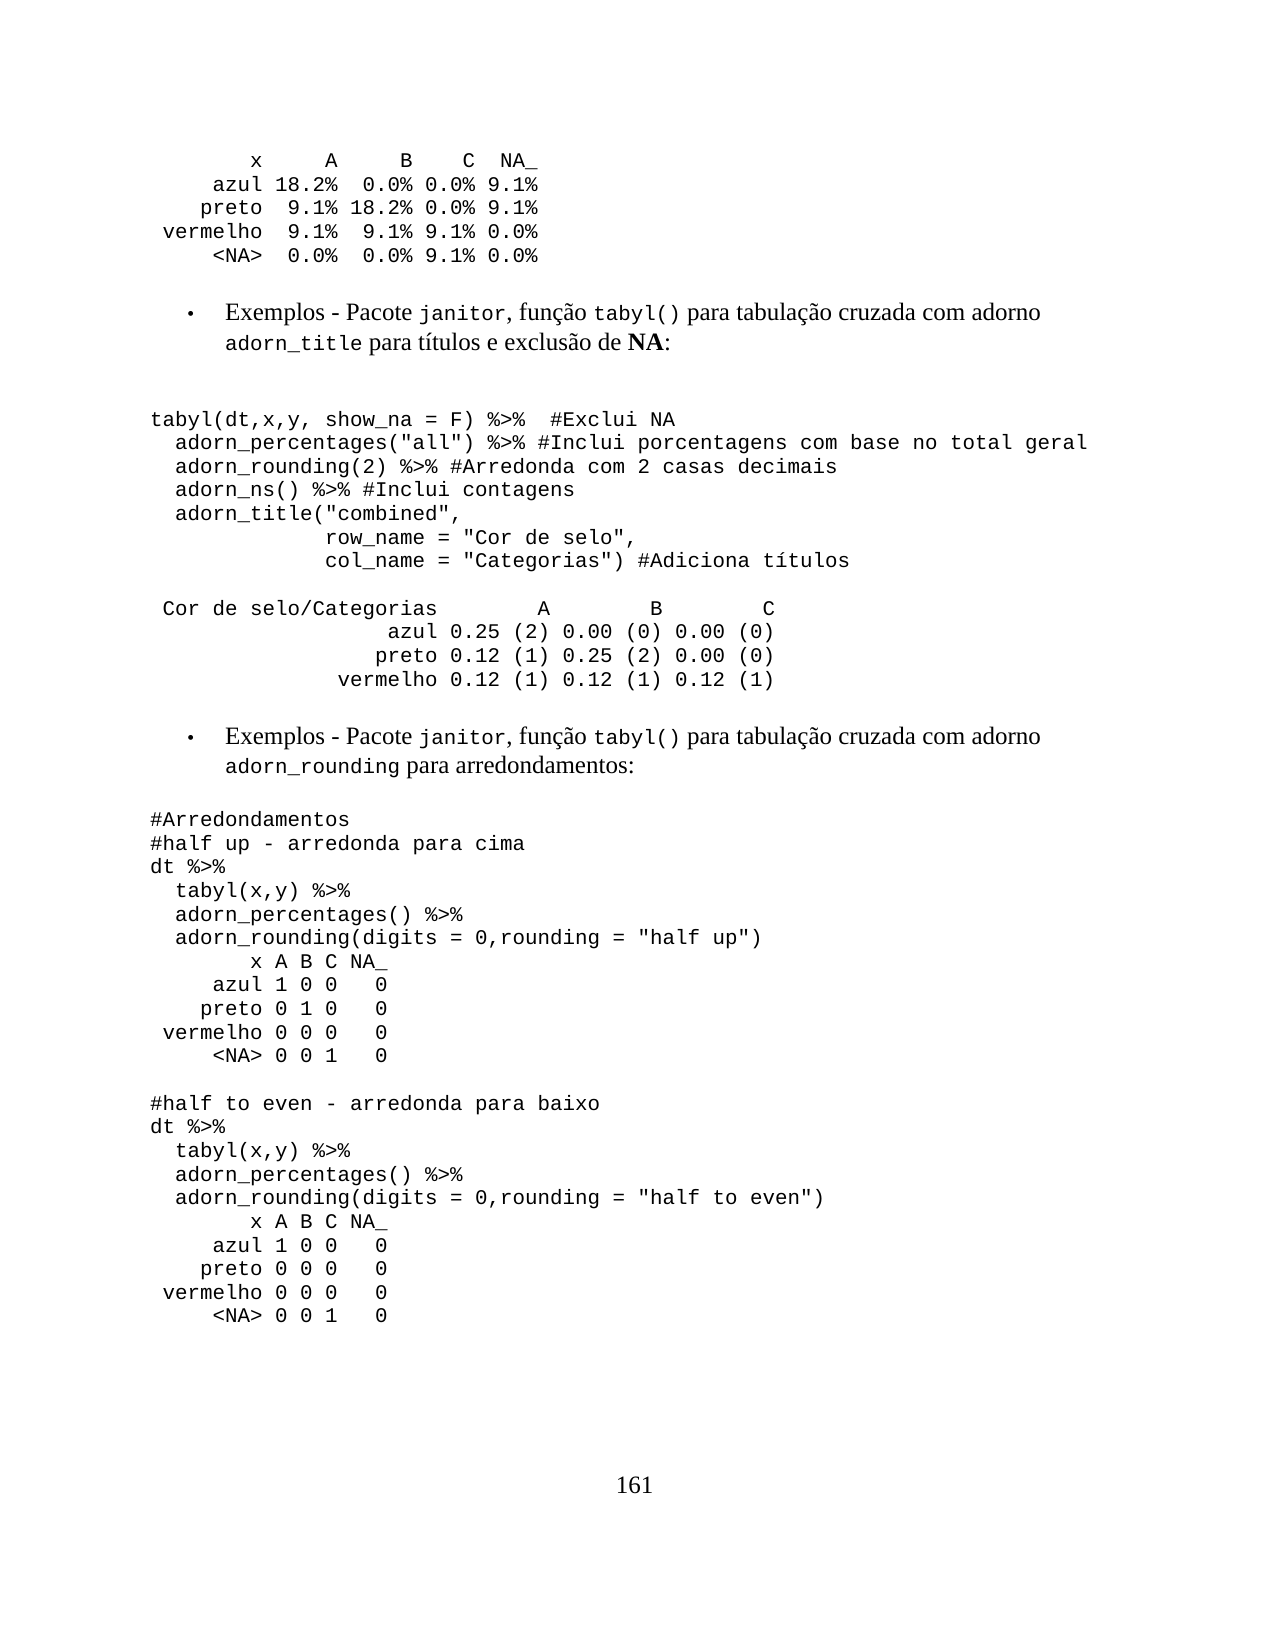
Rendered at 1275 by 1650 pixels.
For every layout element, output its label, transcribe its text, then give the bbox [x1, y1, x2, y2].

text vermelho 9.1% 9.1% 9.1% 0.0% [150, 221, 1125, 244]
text adorn_rounding(digits = 0,rounding = "half to even") [150, 1187, 1125, 1211]
text adorn_percentages("all") %>% #Inclui porcentagens com base no total geral [150, 432, 1125, 456]
text preto 0 1 0 0 [150, 998, 1125, 1022]
text col_name = "Categorias") #Adiciona títulos [150, 550, 1125, 574]
text #half up - arredonda para cima [150, 833, 1125, 856]
text azul 1 0 0 0 [150, 974, 1125, 998]
text <NA> 0.0% 0.0% 9.1% 0.0% [150, 244, 1125, 268]
text dt %>% [150, 1116, 1125, 1140]
text vermelho 0.12 (1) 0.12 (1) 0.12 (1) [150, 669, 1125, 692]
list Exemplos - Pacote janitor, função tabyl() para tabulação cruzada com adorno adorn_title para títulos e exclusão de NA: [187, 297, 1125, 385]
list Exemplos - Pacote janitor, função tabyl() para tabulação cruzada com adorno adorn_rounding para arredondamentos: [187, 721, 1125, 809]
text #half to even - arredonda para baixo [150, 1093, 1125, 1116]
text adorn_rounding(2) %>% #Arredonda com 2 casas decimais [150, 456, 1125, 479]
text tabyl(dt,x,y, show_na = F) %>% #Exclui NA [150, 408, 1125, 432]
text vermelho 0 0 0 0 [150, 1282, 1125, 1306]
text dt %>% [150, 856, 1125, 880]
text <NA> 0 0 1 0 [150, 1045, 1125, 1069]
text tabyl(x,y) %>% [150, 880, 1125, 903]
text adorn_rounding(digits = 0,rounding = "half up") [150, 927, 1125, 951]
text x A B C NA_ [150, 150, 1125, 174]
text preto 0.12 (1) 0.25 (2) 0.00 (0) [150, 645, 1125, 669]
text Cor de selo/Categorias A B C [150, 598, 1125, 621]
text adorn_percentages() %>% [150, 1164, 1125, 1187]
text x A B C NA_ [150, 951, 1125, 974]
text <NA> 0 0 1 0 [150, 1306, 1125, 1329]
text vermelho 0 0 0 0 [150, 1022, 1125, 1045]
text adorn_ns() %>% #Inclui contagens [150, 479, 1125, 503]
text adorn_percentages() %>% [150, 903, 1125, 927]
text preto 0 0 0 0 [150, 1258, 1125, 1282]
text tabyl(x,y) %>% [150, 1140, 1125, 1164]
text azul 18.2% 0.0% 0.0% 9.1% [150, 174, 1125, 197]
text adorn_title("combined", [150, 503, 1125, 527]
text azul 0.25 (2) 0.00 (0) 0.00 (0) [150, 621, 1125, 645]
text row_name = "Cor de selo", [150, 527, 1125, 550]
text azul 1 0 0 0 [150, 1234, 1125, 1258]
text x A B C NA_ [150, 1211, 1125, 1234]
text preto 9.1% 18.2% 0.0% 9.1% [150, 197, 1125, 221]
text #Arredondamentos [150, 809, 1125, 833]
